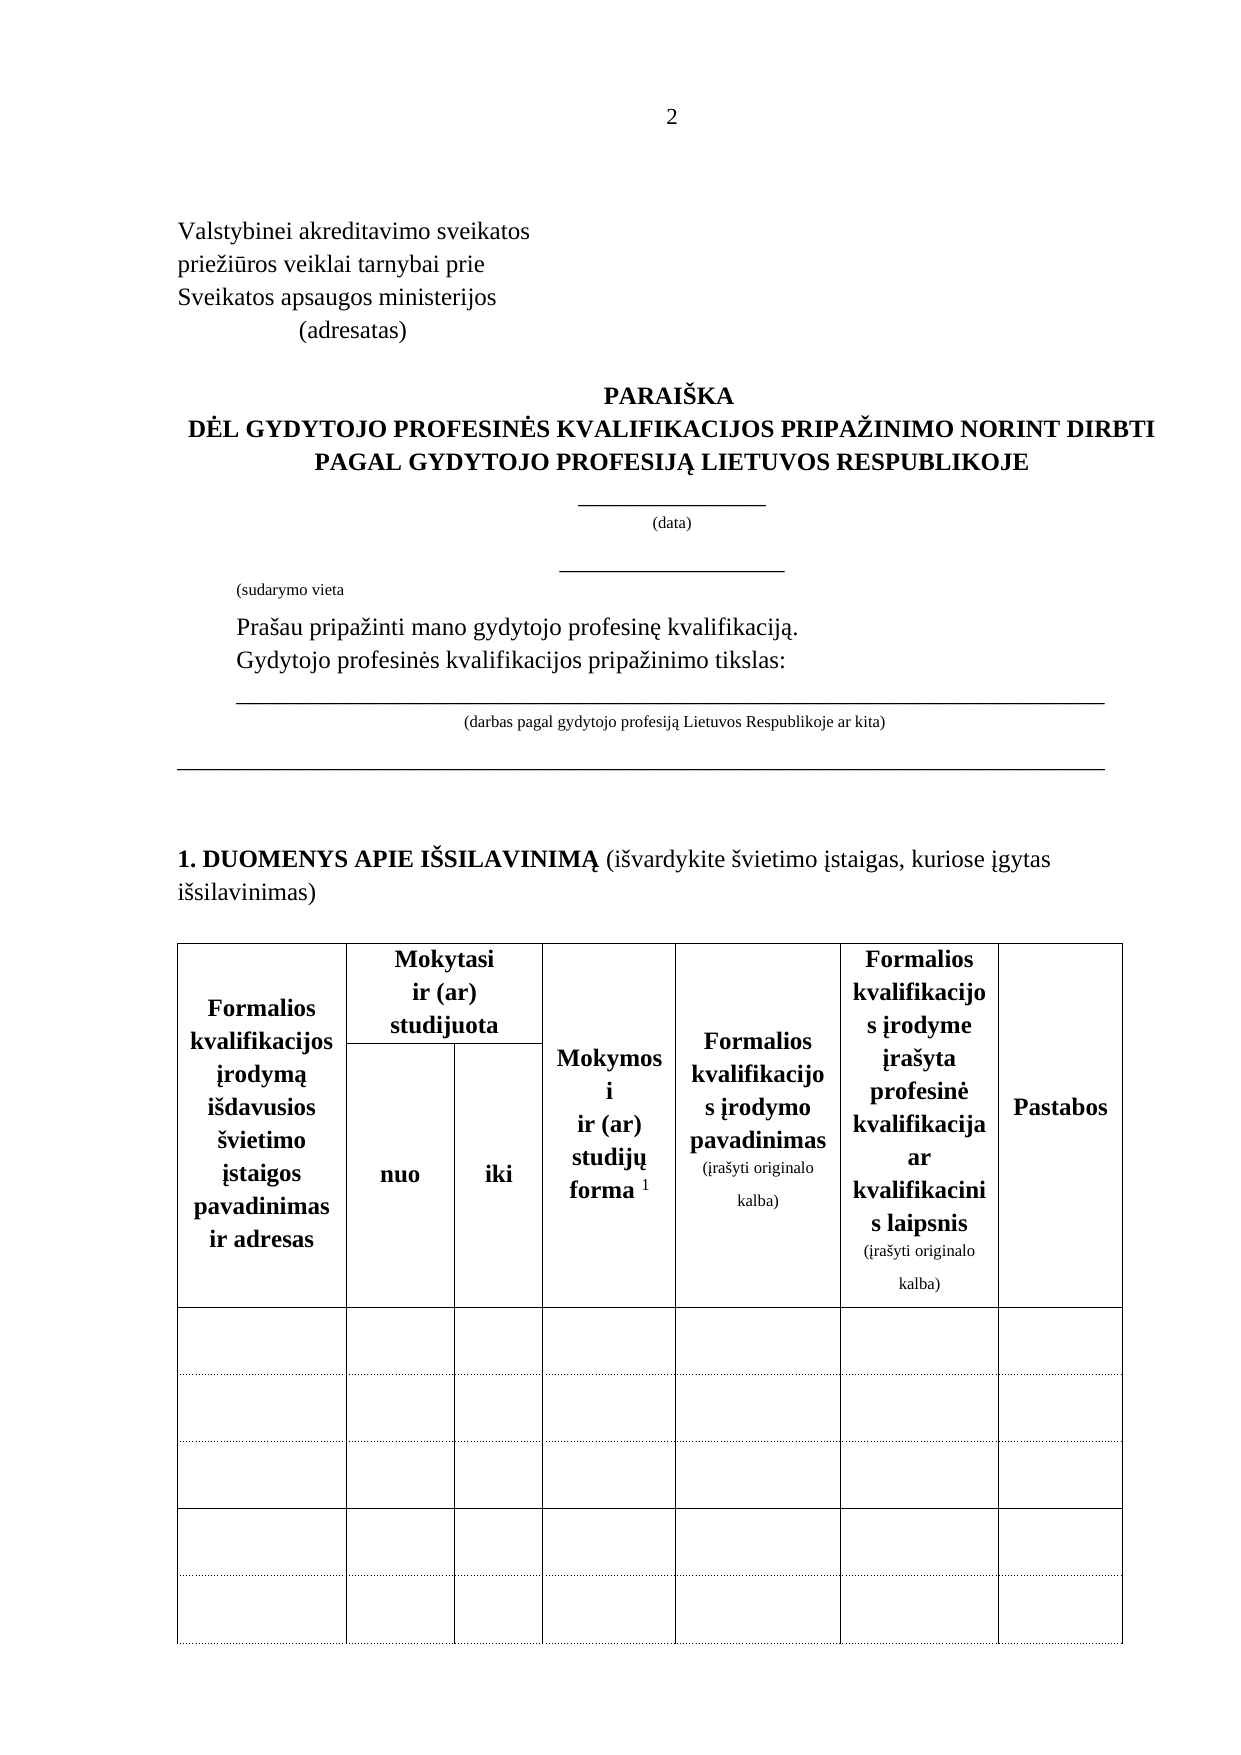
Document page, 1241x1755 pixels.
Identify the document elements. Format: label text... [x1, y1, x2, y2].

table_cell [841, 1575, 998, 1642]
text 1. Duomenys apie išsilavinimą (išvardykite švietimo įstaigas, kuriose įgytas išsilavinimas) [177, 844, 1167, 905]
table_cell [841, 1509, 998, 1575]
table_cell [347, 1441, 454, 1508]
table_header Mokymosi ir (ar) studijų forma 1 [543, 944, 675, 1307]
table_cell [999, 1441, 1122, 1508]
table_cell [676, 1308, 840, 1374]
text priežiūros veiklai tarnybai prie [177, 249, 1167, 278]
table_cell [455, 1441, 542, 1508]
table_cell [999, 1308, 1122, 1374]
table_cell [347, 1374, 454, 1441]
text Valstybinei akreditavimo sveikatos [177, 216, 1167, 245]
table_header Mokytasi ir (ar) studijuota [347, 944, 542, 1043]
text DĖL GYDYTOJO PROFESINĖS KVALIFIKACIJOS PRIPAŽINIMO NORINT DIRBTI PAGAL GYDYTOJO PROFESIJĄ LIETUVOS RESPUBLIKOJE [177, 414, 1167, 476]
table_cell [178, 1575, 346, 1642]
table_cell [543, 1441, 675, 1508]
table_cell [676, 1575, 840, 1642]
text (sudarymo vieta [177, 579, 1167, 608]
table_cell [841, 1374, 998, 1441]
table_cell nuo [347, 1044, 454, 1307]
table_cell [543, 1575, 675, 1642]
table_cell [347, 1308, 454, 1374]
text (adresatas) [177, 315, 1167, 344]
table_cell [178, 1441, 346, 1508]
table_cell [676, 1509, 840, 1575]
table_cell [455, 1308, 542, 1374]
table_cell [999, 1509, 1122, 1575]
table_cell [841, 1441, 998, 1508]
table_cell [543, 1374, 675, 1441]
text (darbas pagal gydytojo profesiją Lietuvos Respublikoje ar kita) [177, 712, 1167, 740]
text _______________ [177, 480, 1167, 509]
table_cell [676, 1374, 840, 1441]
table_cell [455, 1509, 542, 1575]
table_cell [999, 1374, 1122, 1441]
text Prašau pripažinti mano gydytojo profesinę kvalifikaciją. [177, 612, 1167, 641]
text Sveikatos apsaugos ministerijos [177, 282, 1167, 311]
text (data) [177, 513, 1167, 542]
table_cell [543, 1308, 675, 1374]
table_cell [178, 1308, 346, 1374]
text Gydytojo profesinės kvalifikacijos pripažinimo tikslas: [177, 646, 1167, 674]
table_cell [999, 1575, 1122, 1642]
table_header Formalios kvalifikacijos įrodymą išdavusios švietimo įstaigos pavadinimas ir adresas [178, 944, 346, 1307]
table_header Formalios kvalifikacijos įrodymo pavadinimas (įrašyti originalo kalba) [676, 944, 840, 1307]
text __________________ [177, 546, 1167, 575]
table_cell [347, 1509, 454, 1575]
table_cell [455, 1575, 542, 1642]
table_cell [455, 1374, 542, 1441]
table_cell [347, 1575, 454, 1642]
table_cell [178, 1374, 346, 1441]
table_header Formalios kvalifikacijos įrodyme įrašyta profesinė kvalifikacija ar kvalifikacinis laipsnis (įrašyti originalo kalba) [841, 944, 998, 1307]
table_cell [676, 1441, 840, 1508]
table_cell iki [455, 1044, 542, 1307]
table_cell [841, 1308, 998, 1374]
table_cell [178, 1509, 346, 1575]
table_cell [543, 1509, 675, 1575]
table_header Pastabos [999, 944, 1122, 1307]
subtitle Paraiška [177, 381, 1167, 410]
